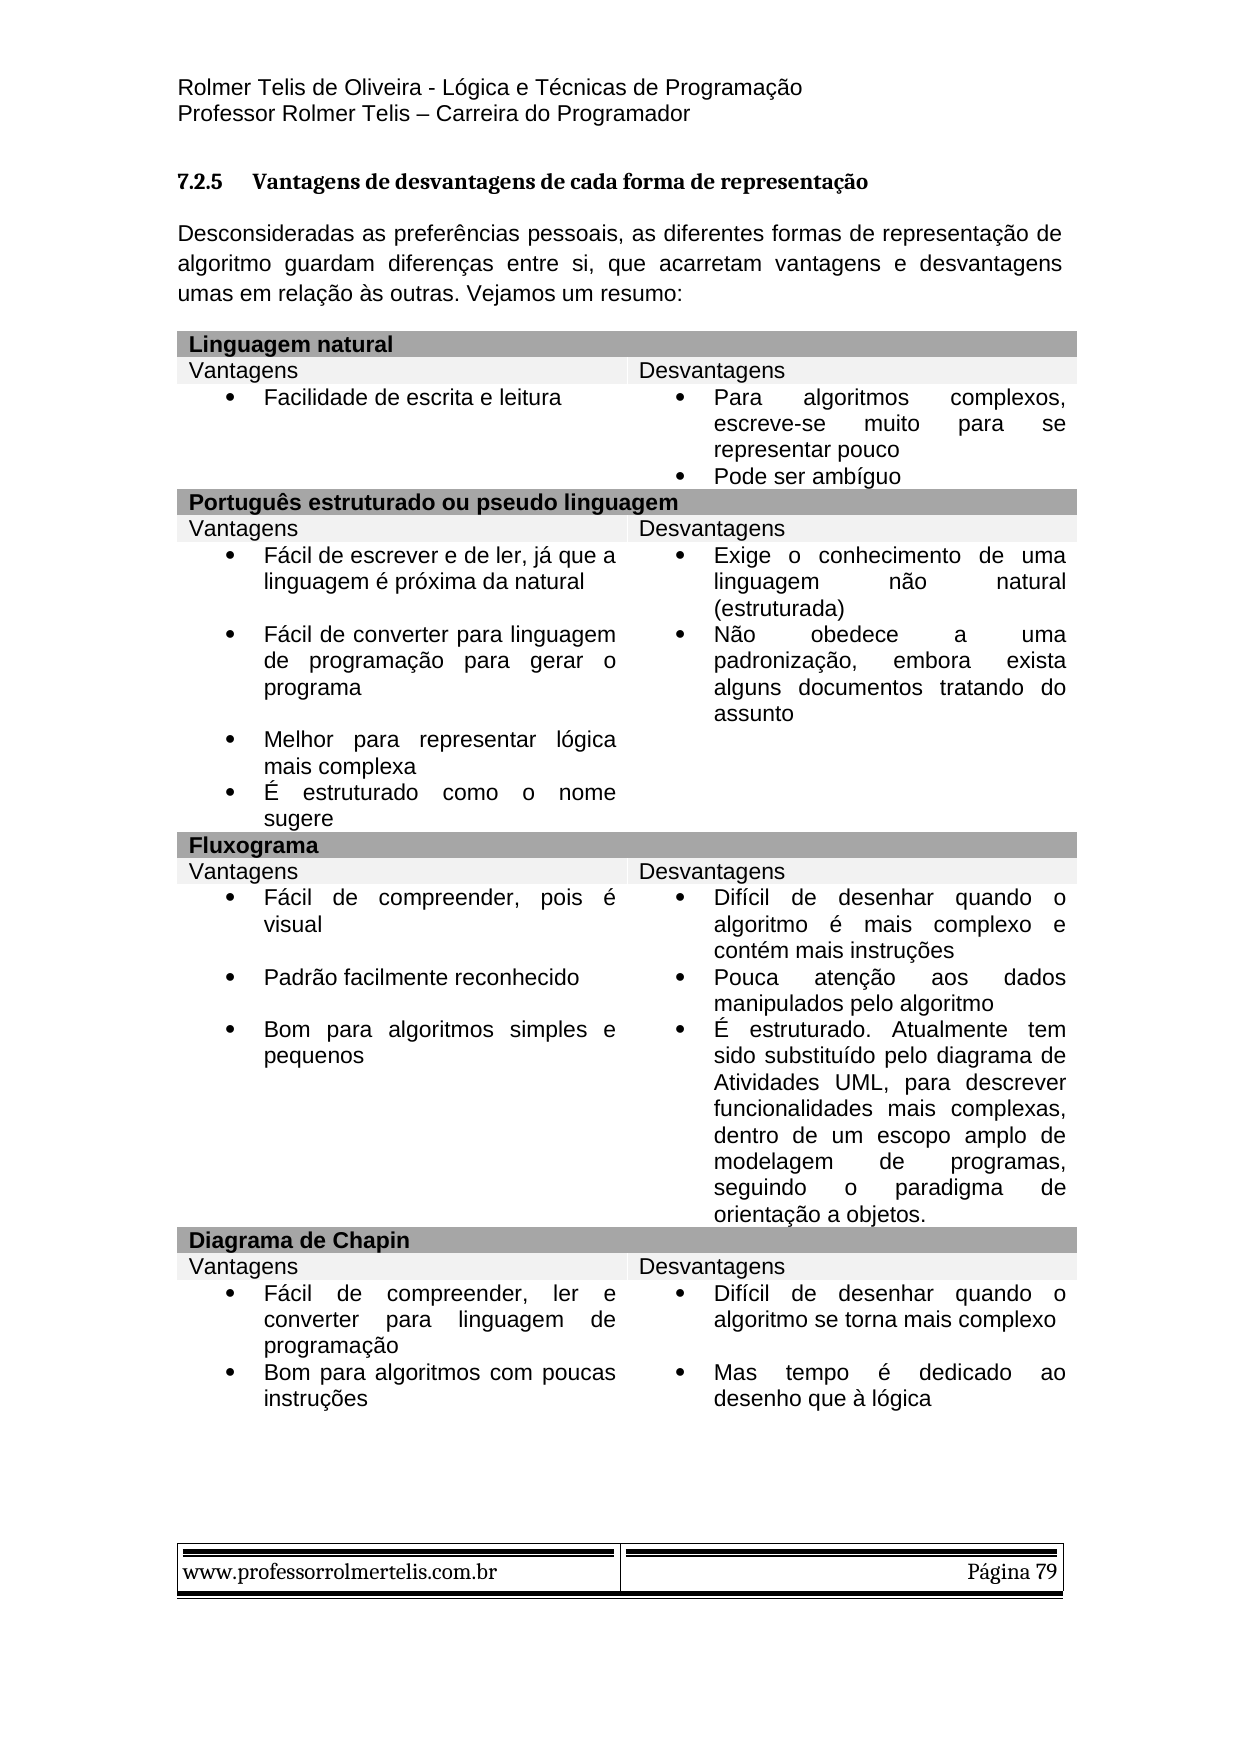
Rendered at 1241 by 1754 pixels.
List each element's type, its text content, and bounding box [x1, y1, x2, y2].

table_cell Para algoritmos complexos, escreve-se muito para se representar pouco [628, 384, 1077, 463]
table_cell Fácil de compreender, pois é visual [177, 884, 627, 963]
table_cell É estruturado. Atualmente tem sido substituído pelo diagrama de Atividades UML, para descrever funcionalidades mais complexas, dentro de um escopo amplo de modelagem de programas, seguindo o paradigma de orientação a objetos. [628, 1016, 1077, 1227]
table_cell Desvantagens [628, 858, 1077, 884]
table_cell Difícil de desenhar quando o algoritmo é mais complexo e contém mais instruções [628, 884, 1077, 963]
table_cell [628, 726, 1077, 779]
table_cell Difícil de desenhar quando o algoritmo se torna mais complexo [628, 1280, 1077, 1359]
table_cell Vantagens [177, 515, 627, 542]
table_cell Vantagens [177, 357, 627, 384]
table_cell Diagrama de Chapin [177, 1227, 1077, 1253]
table_cell [628, 779, 1077, 832]
table_cell Melhor para representar lógica mais complexa [177, 726, 627, 779]
table_cell Português estruturado ou pseudo linguagem [177, 489, 1077, 515]
table_cell Fluxograma [177, 832, 1077, 858]
table_cell Fácil de escrever e de ler, já que a linguagem é próxima da natural [177, 542, 627, 621]
table_cell Vantagens [177, 858, 627, 884]
table_cell Padrão facilmente reconhecido [177, 964, 627, 1016]
table_cell Facilidade de escrita e leitura [177, 384, 627, 463]
table_cell Mas tempo é dedicado ao desenho que à lógica [628, 1359, 1077, 1411]
text Desconsideradas as preferências pessoais, as diferentes formas de representação de algoritmo guardam diferenças entre si, que acarretam vantagens e desvantagens umas em relação às outras. Vejamos um resumo: [177, 219, 1063, 306]
table_cell Bom para algoritmos simples e pequenos [177, 1016, 627, 1227]
table_cell Desvantagens [628, 357, 1077, 384]
table_cell Fácil de converter para linguagem de programação para gerar o programa [177, 621, 627, 726]
subtitle Vantagens de desvantagens de cada forma de representação [177, 168, 1063, 195]
table_header Linguagem natural [177, 331, 1077, 357]
table_cell Vantagens [177, 1253, 627, 1280]
table_cell Pode ser ambíguo [628, 463, 1077, 489]
table_cell Pouca atenção aos dados manipulados pelo algoritmo [628, 964, 1077, 1016]
table_cell Não obedece a uma padronização, embora exista alguns documentos tratando do assunto [628, 621, 1077, 726]
table_cell Bom para algoritmos com poucas instruções [177, 1359, 627, 1411]
table_cell Exige o conhecimento de uma linguagem não natural (estruturada) [628, 542, 1077, 621]
table_cell [177, 463, 627, 489]
table_cell Fácil de compreender, ler e converter para linguagem de programação [177, 1280, 627, 1359]
table_cell Desvantagens [628, 1253, 1077, 1280]
table_cell É estruturado como o nome sugere [177, 779, 627, 832]
table_cell Desvantagens [628, 515, 1077, 542]
